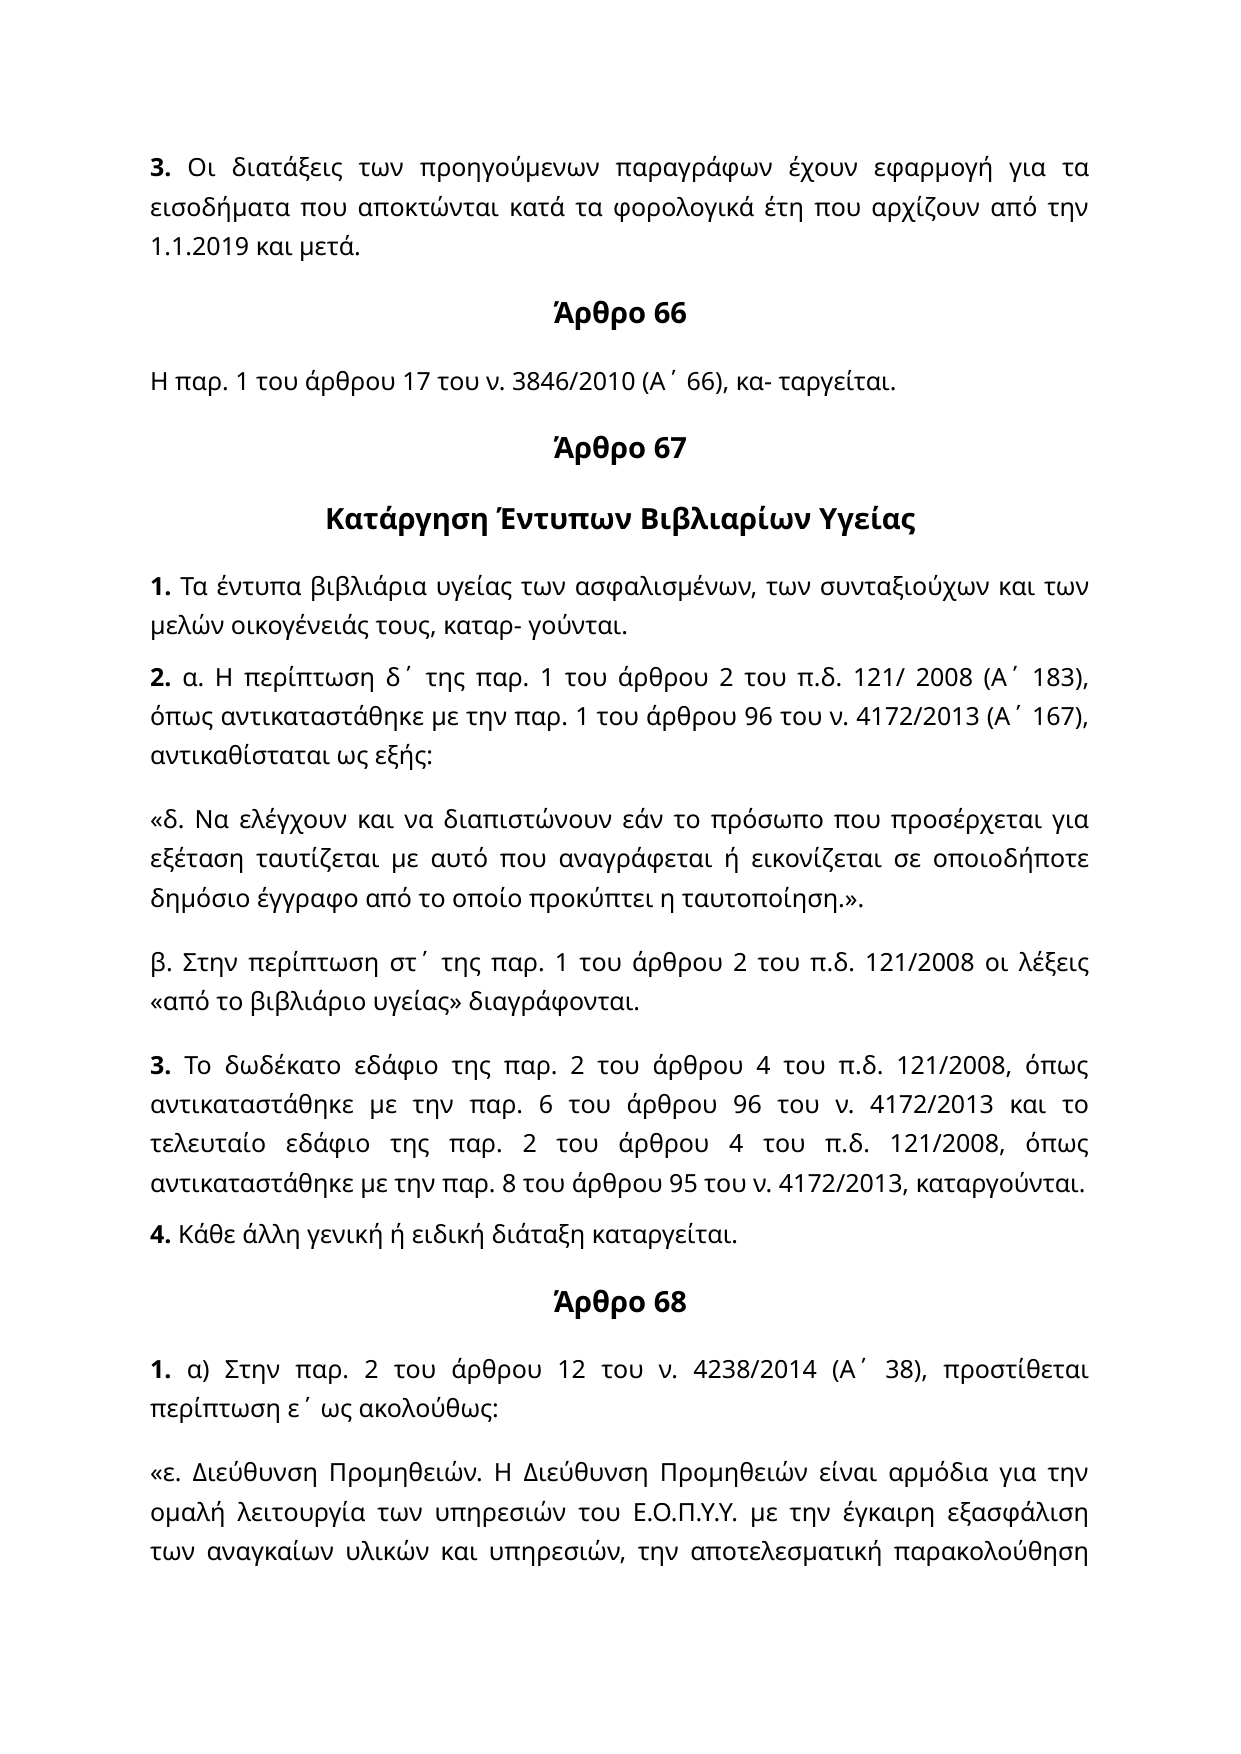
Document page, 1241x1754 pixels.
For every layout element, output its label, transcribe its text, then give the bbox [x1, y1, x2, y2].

subtitle Άρθρο 68 [150, 1281, 1090, 1321]
subtitle Κατάργηση Έντυπων Βιβλιαρίων Υγείας [150, 498, 1090, 538]
text 3. Το δωδέκατο εδάφιο της παρ. 2 του άρθρου 4 του π.δ. 121/2008, όπως αντικαταστάθηκε με την παρ. 6 του άρθρου 96 του ν. 4172/2013 και το τελευταίο εδάφιο της παρ. 2 του άρθρου 4 του π.δ. 121/2008, όπως αντικαταστάθηκε με την παρ. 8 του άρθρου 95 του ν. 4172/2013, καταργούνται. [150, 1048, 1090, 1199]
subtitle Άρθρο 67 [150, 427, 1090, 467]
text 4. Κάθε άλλη γενική ή ειδική διάταξη καταργείται. [150, 1217, 1090, 1251]
text β. Στην περίπτωση στ΄ της παρ. 1 του άρθρου 2 του π.δ. 121/2008 οι λέξεις «από το βιβλιάριο υγείας» διαγράφονται. [150, 944, 1090, 1018]
text 1. α) Στην παρ. 2 του άρθρου 12 του ν. 4238/2014 (Α΄ 38), προστίθεται περίπτωση ε΄ ως ακολούθως: [150, 1352, 1090, 1425]
text Η παρ. 1 του άρθρου 17 του ν. 3846/2010 (Α΄ 66), κα- ταργείται. [150, 363, 1090, 397]
text 3. Οι διατάξεις των προηγούμενων παραγράφων έχουν εφαρμογή για τα εισοδήματα που αποκτώνται κατά τα φορολογικά έτη που αρχίζουν από την 1.1.2019 και μετά. [150, 150, 1090, 262]
subtitle Άρθρο 66 [150, 292, 1090, 332]
text «δ. Να ελέγχουν και να διαπιστώνουν εάν το πρόσωπο που προσέρχεται για εξέταση ταυτίζεται με αυτό που αναγράφεται ή εικονίζεται σε οποιοδήποτε δημόσιο έγγραφο από το οποίο προκύπτει η ταυτοποίηση.». [150, 802, 1090, 914]
text 1. Τα έντυπα βιβλιάρια υγείας των ασφαλισμένων, των συνταξιούχων και των μελών οικογένειάς τους, καταρ- γούνται. [150, 568, 1090, 642]
text «ε. Διεύθυνση Προμηθειών. Η Διεύθυνση Προμηθειών είναι αρμόδια για την ομαλή λειτουργία των υπηρεσιών του Ε.Ο.Π.Υ.Υ. με την έγκαιρη εξασφάλιση των αναγκαίων υλικών και υπηρεσιών, την αποτελεσματική παρακολούθηση [150, 1455, 1090, 1567]
text 2. α. Η περίπτωση δ΄ της παρ. 1 του άρθρου 2 του π.δ. 121/ 2008 (Α΄ 183), όπως αντικαταστάθηκε με την παρ. 1 του άρθρου 96 του ν. 4172/2013 (Α΄ 167), αντικαθίσταται ως εξής: [150, 659, 1090, 772]
